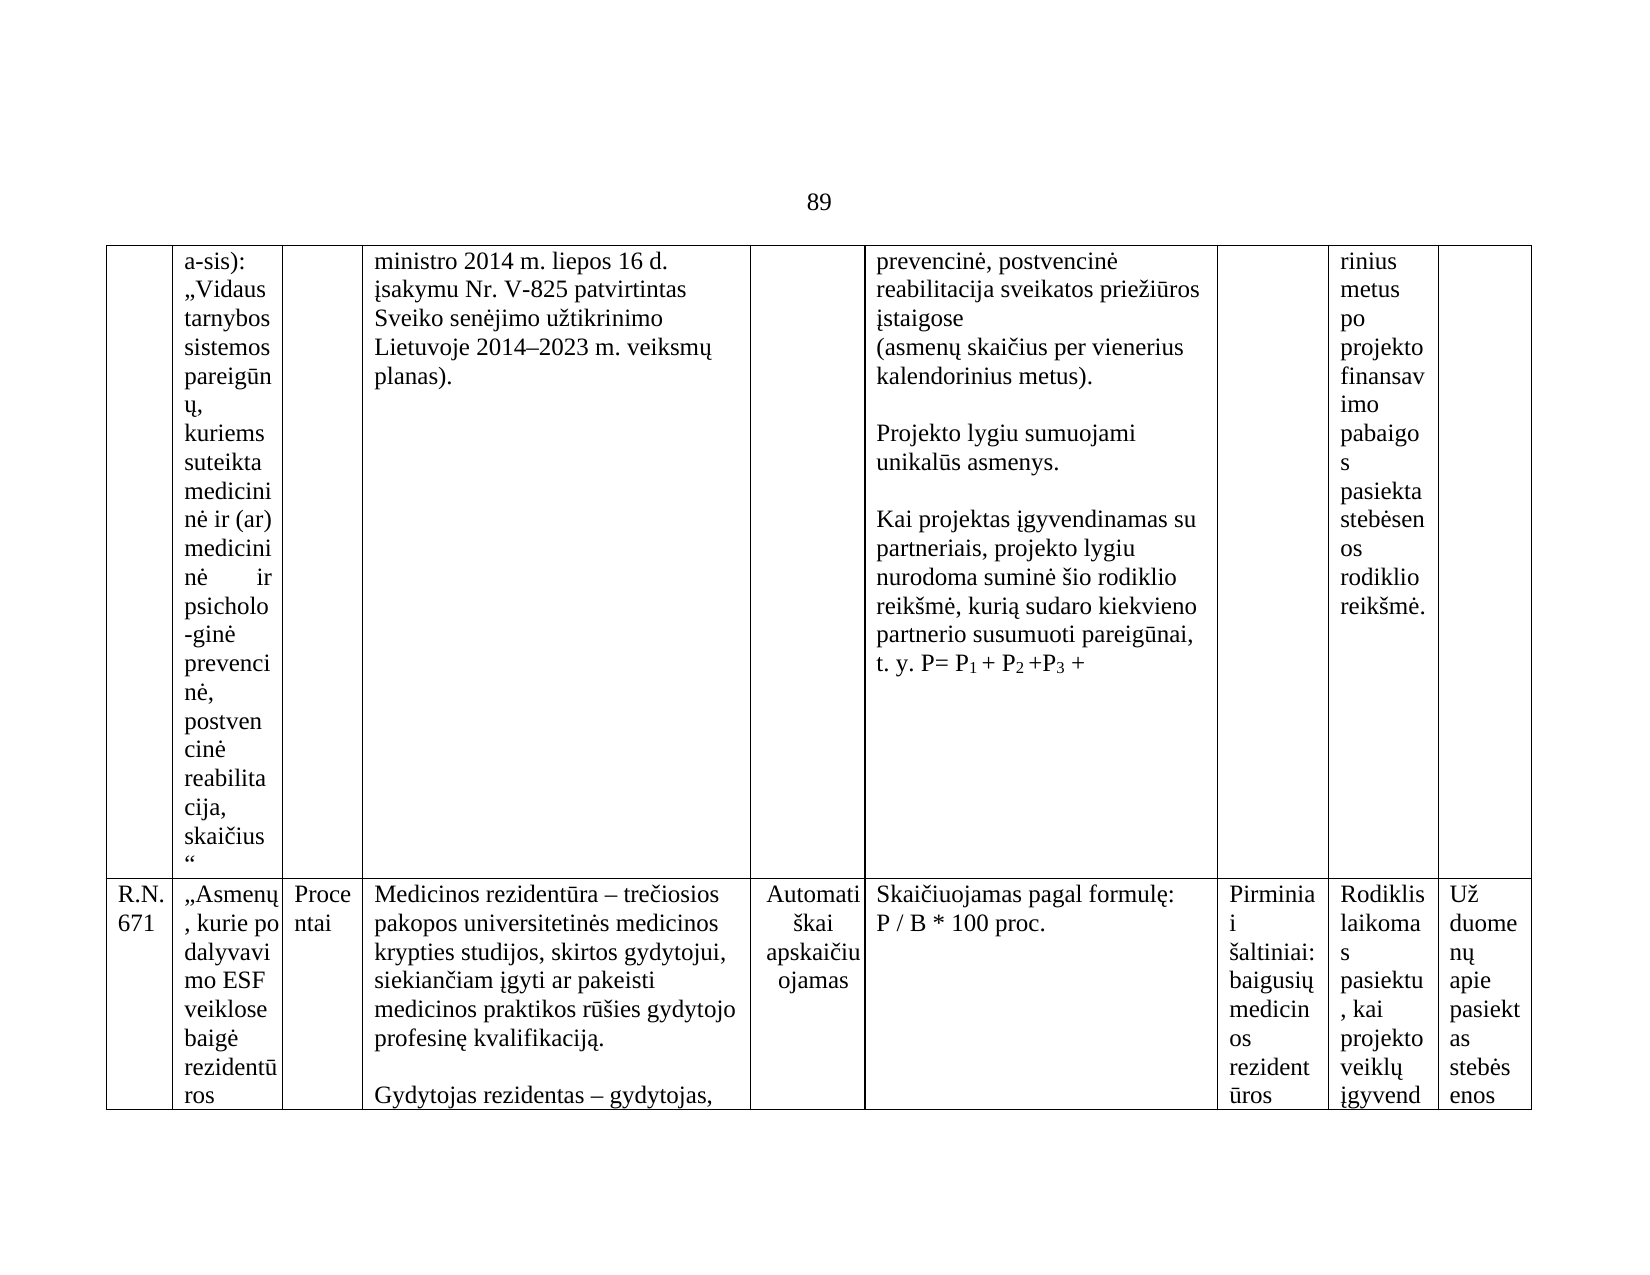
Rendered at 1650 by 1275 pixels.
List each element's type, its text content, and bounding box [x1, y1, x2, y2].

table_cell Už duomenų apie pasiektas stebėsenos [1439, 879, 1531, 1109]
table_cell [107, 246, 172, 878]
table_cell Rodiklis laikomas pasiektu, kai projekto veiklų įgyvend [1329, 879, 1438, 1109]
table_cell [1439, 246, 1531, 878]
table_cell Automatiškai apskaičiuojamas [751, 879, 864, 1109]
table_cell Pirminiai šaltiniai: baigusių medicinos rezidentūros [1218, 879, 1328, 1109]
table_cell Procentai [283, 879, 362, 1109]
table_cell Medicinos rezidentūra – trečiosios pakopos universitetinės medicinos krypties studijos, skirtos gydytojui, siekiančiam įgyti ar pakeisti medicinos praktikos rūšies gydytojo profesinę kvalifikaciją. Gydytojas rezidentas – gydytojas, [363, 879, 750, 1109]
table_cell „Asmenų, kurie po dalyvavimo ESF veiklose baigė rezidentūros [173, 879, 282, 1109]
table_cell [751, 246, 864, 878]
table_cell ministro 2014 m. liepos 16 d. įsakymu Nr. V-825 patvirtintas Sveiko senėjimo užtikrinimo Lietuvoje 2014–2023 m. veiksmų planas). [363, 246, 750, 878]
table_cell [283, 246, 362, 878]
table_cell Skaičiuojamas pagal formulę: P / B * 100 proc. [866, 879, 1217, 1109]
table_cell [1218, 246, 1328, 878]
table_cell R.N.671 [107, 879, 172, 1109]
table_cell prevencinė, postvencinė reabilitacija sveikatos priežiūros įstaigose (asmenų skaičius per vienerius kalendorinius metus). Projekto lygiu sumuojami unikalūs asmenys. Kai projektas įgyvendinamas su partneriais, projekto lygiu nurodoma suminė šio rodiklio reikšmė, kurią sudaro kiekvieno partnerio susumuoti pareigūnai, t. y. P= P1 + P2 +P3 + [866, 246, 1217, 878]
table_cell a-sis): „Vidaus tarnybos sistemos pareigūnų, kuriems suteikta medicininė ir (ar) medicininė ir psicholo-ginė prevencinė, postvencinė reabilitacija, skaičius“ [173, 246, 282, 878]
table_cell rinius metus po projekto finansavimo pabaigos pasiekta stebėsenos rodiklio reikšmė. [1329, 246, 1438, 878]
